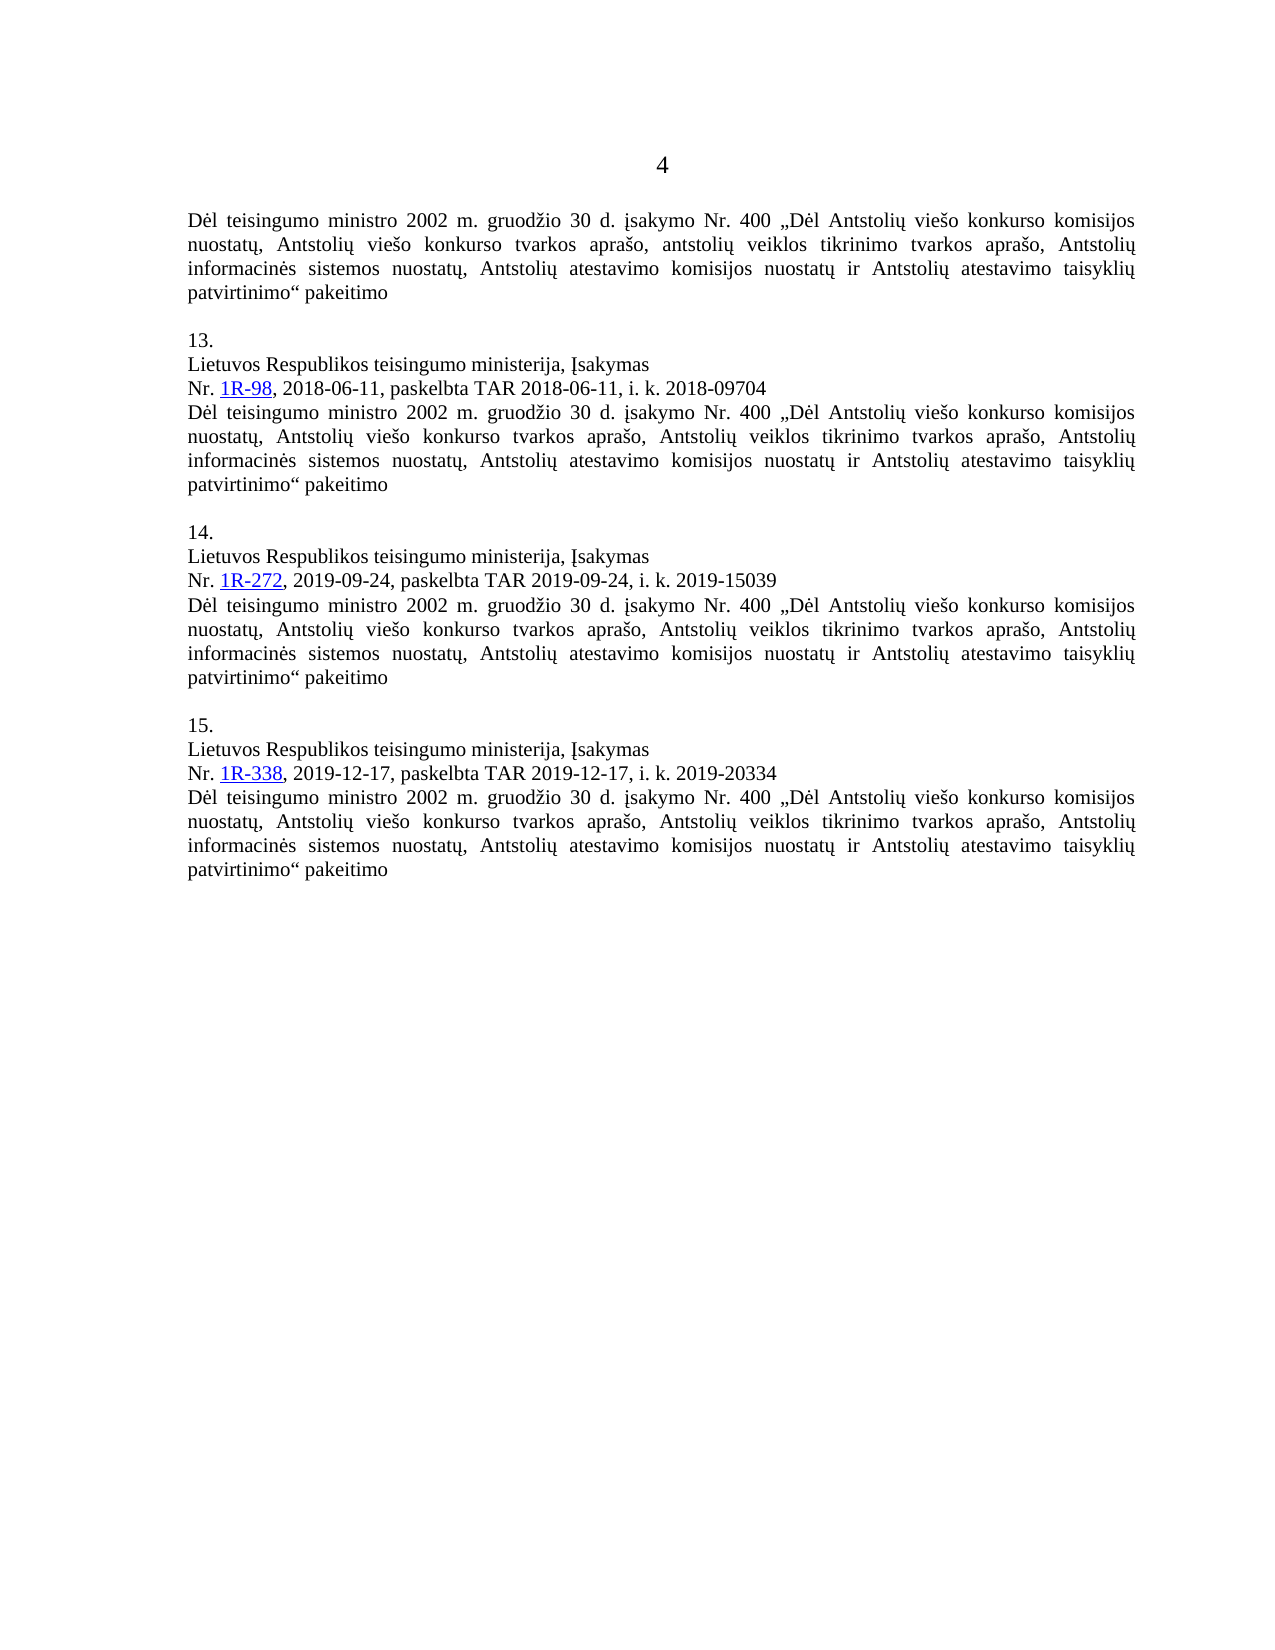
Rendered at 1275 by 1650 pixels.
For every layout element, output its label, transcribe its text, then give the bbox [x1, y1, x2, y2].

text Nr. 1R-338, 2019-12-17, paskelbta TAR 2019-12-17, i. k. 2019-20334 [187, 761, 1137, 785]
text Lietuvos Respublikos teisingumo ministerija, Įsakymas [187, 737, 1137, 761]
text Dėl teisingumo ministro 2002 m. gruodžio 30 d. įsakymo Nr. 400 „Dėl Antstolių viešo konkurso komisijos nuostatų, Antstolių viešo konkurso tvarkos aprašo, Antstolių veiklos tikrinimo tvarkos aprašo, Antstolių informacinės sistemos nuostatų, Antstolių atestavimo komisijos nuostatų ir Antstolių atestavimo taisyklių patvirtinimo“ pakeitimo [187, 592, 1137, 689]
text 13. [187, 328, 1137, 352]
text 14. [187, 520, 1137, 544]
text 15. [187, 713, 1137, 737]
text Nr. 1R-272, 2019-09-24, paskelbta TAR 2019-09-24, i. k. 2019-15039 [187, 568, 1137, 592]
text Lietuvos Respublikos teisingumo ministerija, Įsakymas [187, 352, 1137, 376]
text Dėl teisingumo ministro 2002 m. gruodžio 30 d. įsakymo Nr. 400 „Dėl Antstolių viešo konkurso komisijos nuostatų, Antstolių viešo konkurso tvarkos aprašo, Antstolių veiklos tikrinimo tvarkos aprašo, Antstolių informacinės sistemos nuostatų, Antstolių atestavimo komisijos nuostatų ir Antstolių atestavimo taisyklių patvirtinimo“ pakeitimo [187, 400, 1137, 496]
text Lietuvos Respublikos teisingumo ministerija, Įsakymas [187, 544, 1137, 568]
text Dėl teisingumo ministro 2002 m. gruodžio 30 d. įsakymo Nr. 400 „Dėl Antstolių viešo konkurso komisijos nuostatų, Antstolių viešo konkurso tvarkos aprašo, antstolių veiklos tikrinimo tvarkos aprašo, Antstolių informacinės sistemos nuostatų, Antstolių atestavimo komisijos nuostatų ir Antstolių atestavimo taisyklių patvirtinimo“ pakeitimo [187, 207, 1137, 304]
text Nr. 1R-98, 2018-06-11, paskelbta TAR 2018-06-11, i. k. 2018-09704 [187, 376, 1137, 400]
text Dėl teisingumo ministro 2002 m. gruodžio 30 d. įsakymo Nr. 400 „Dėl Antstolių viešo konkurso komisijos nuostatų, Antstolių viešo konkurso tvarkos aprašo, Antstolių veiklos tikrinimo tvarkos aprašo, Antstolių informacinės sistemos nuostatų, Antstolių atestavimo komisijos nuostatų ir Antstolių atestavimo taisyklių patvirtinimo“ pakeitimo [187, 785, 1137, 881]
